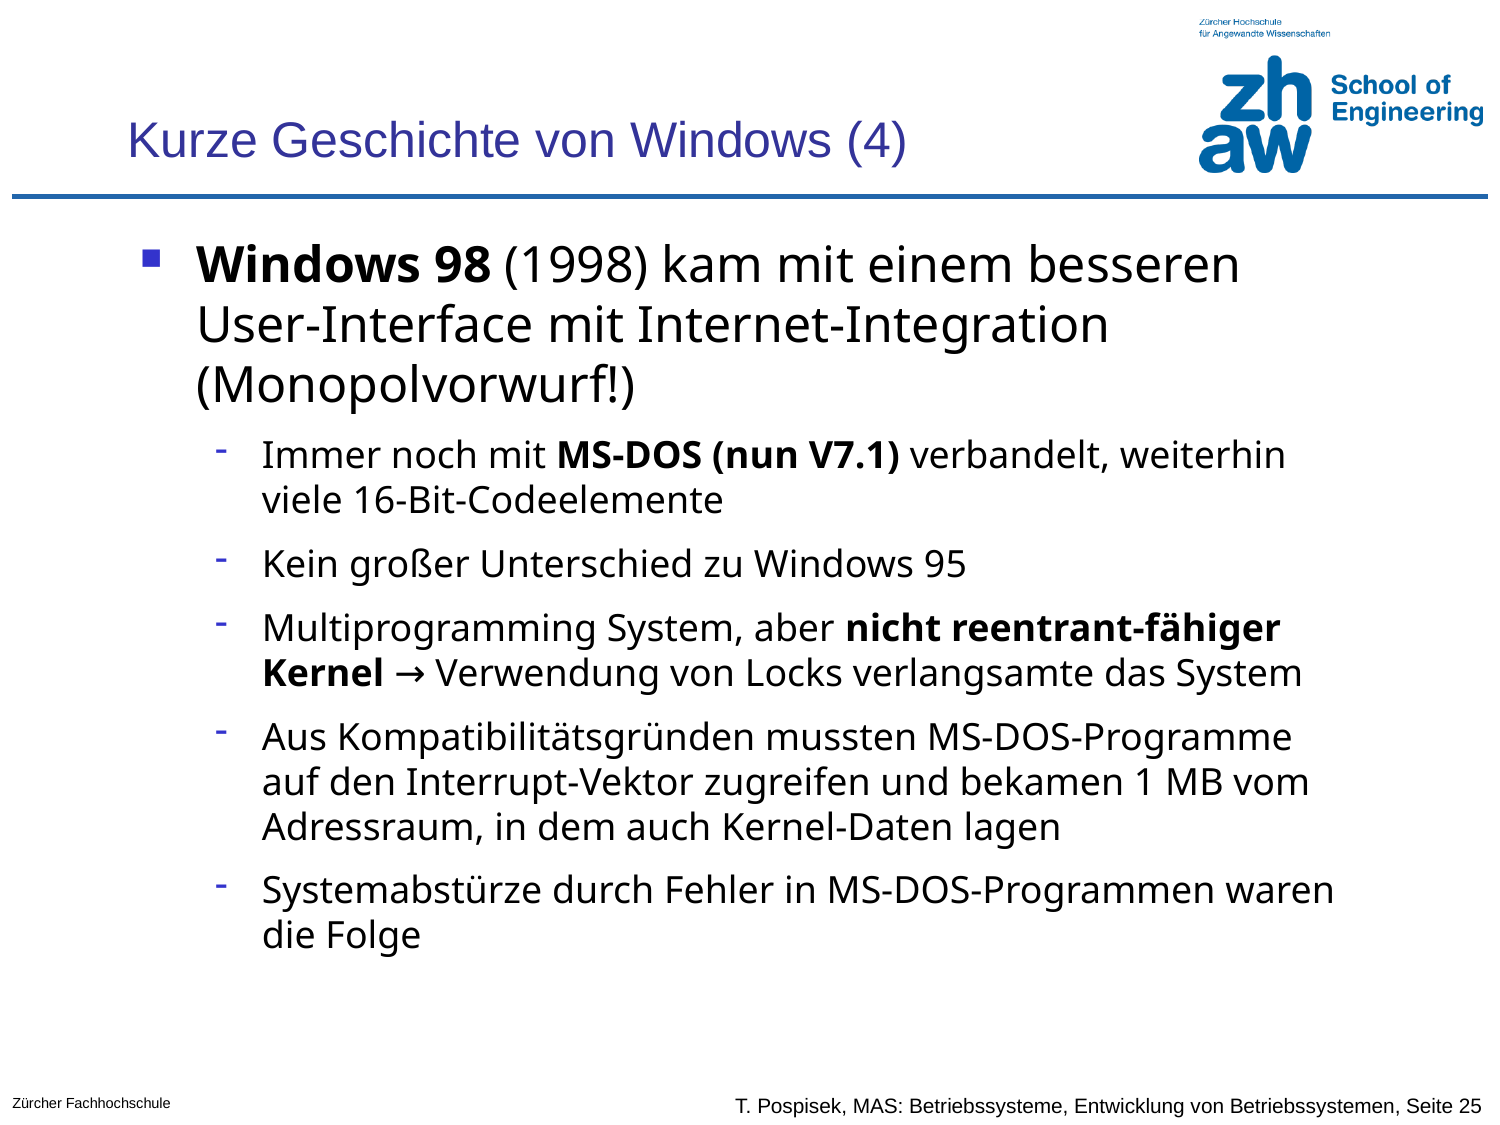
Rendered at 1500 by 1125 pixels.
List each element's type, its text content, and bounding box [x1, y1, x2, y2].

list Windows 98 (1998) kam mit einem besseren User-Interface mit Internet-Integration (Monopolvorwurf!) Immer noch mit MS-DOS (nun V7.1) verbandelt, weiterhin viele 16-Bit-Codeelemente Kein großer Unterschied zu Windows 95 Multiprogramming System, aber nicht reentrant-fähiger Kernel → Verwendung von Locks verlangsamte das System Aus Kompatibilitätsgründen mussten MS-DOS-Programme auf den Interrupt-Vektor zugreifen und bekamen 1 MB vom Adressraum, in dem auch Kernel-Daten lagen Systemabstürze durch Fehler in MS-DOS-Programmen waren die Folge [125, 224, 1363, 988]
title Kurze Geschichte von Windows (4) [112, 50, 1391, 175]
picture [1199, 19, 1483, 173]
